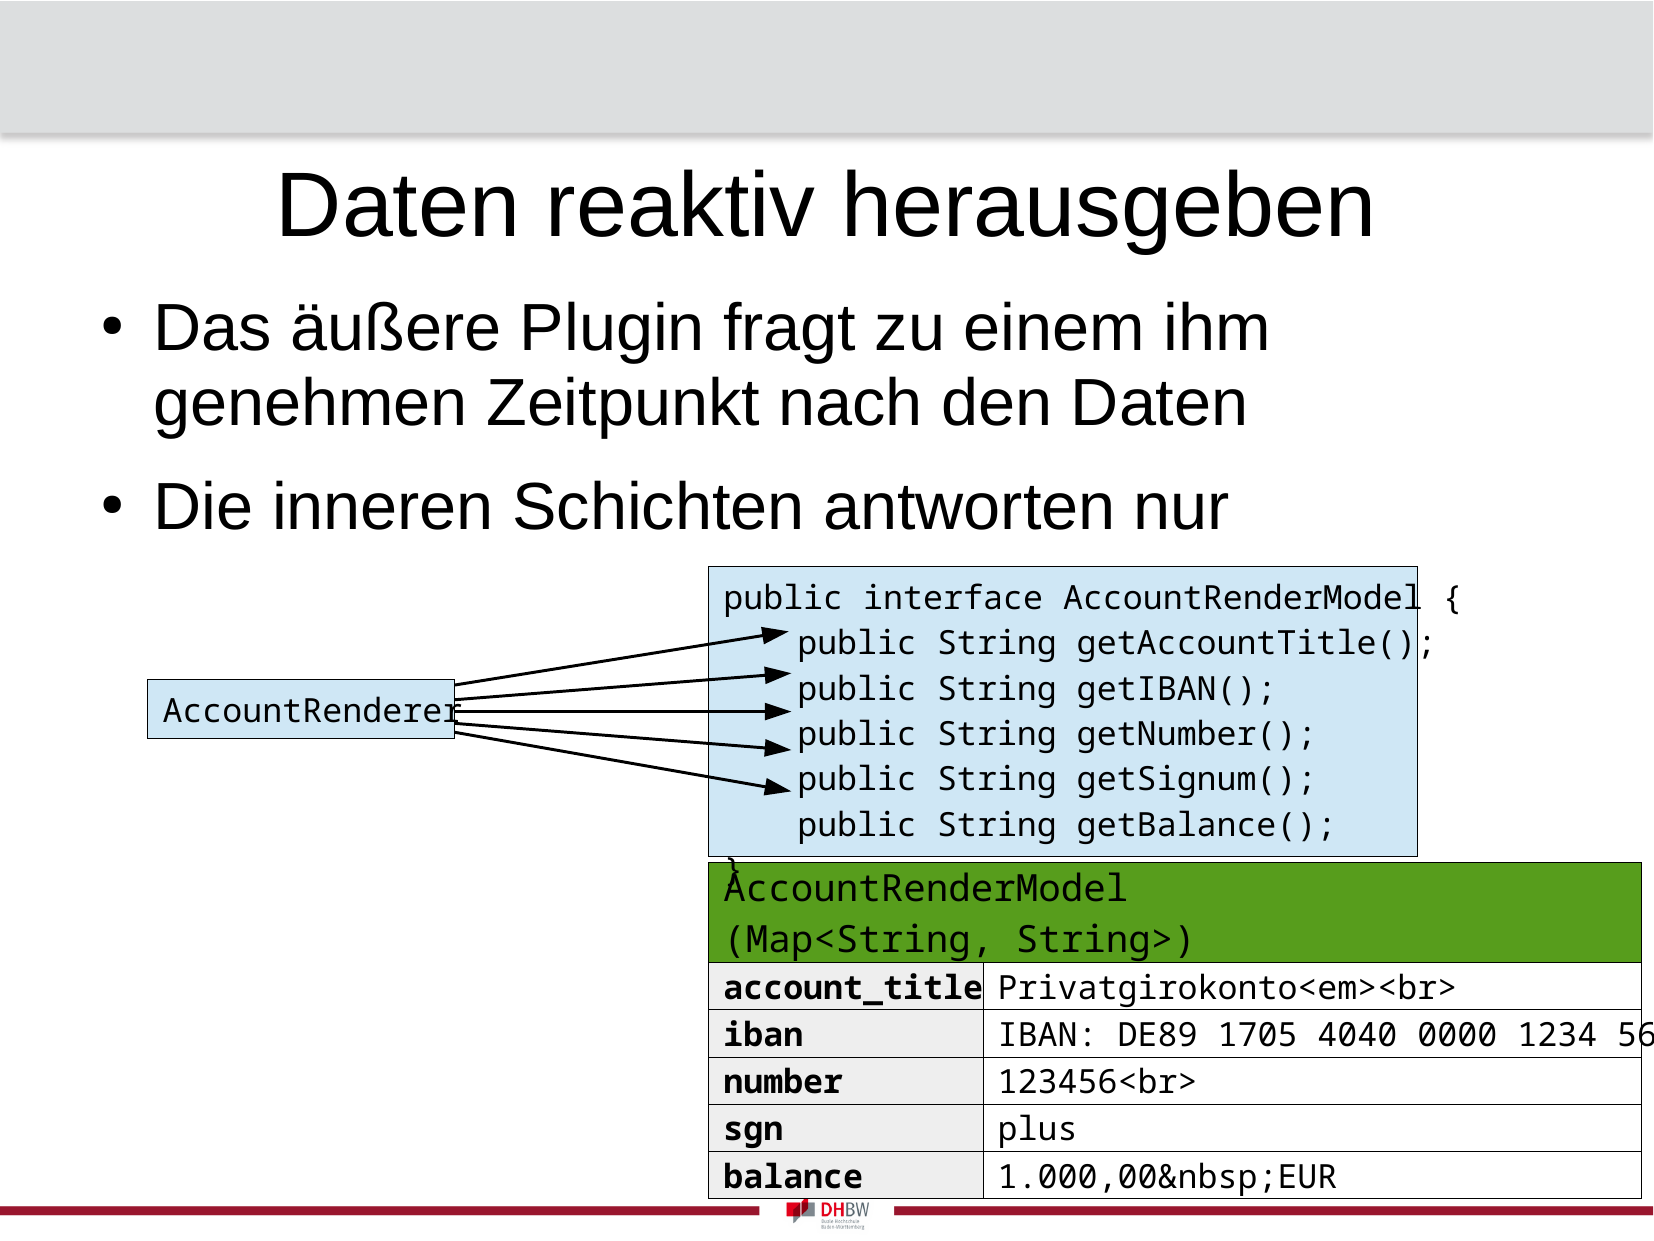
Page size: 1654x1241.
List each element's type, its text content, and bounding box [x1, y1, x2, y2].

text_box Privatgirokonto<em><br> [983, 963, 1642, 1009]
text_box plus [983, 1104, 1642, 1151]
text_box sgn [708, 1104, 983, 1151]
title Daten reaktiv herausgeben [82, 147, 1571, 257]
picture [0, 1, 1654, 1237]
picture [1642, 1033, 1652, 1044]
text_box account_title [708, 963, 983, 1009]
picture [455, 682, 708, 710]
list Das äußere Plugin fragt zu einem ihm genehmen Zeitpunkt nach den Daten Die inneren Schichten antworten nur [82, 290, 1571, 556]
text_box AccountRenderModel (Map<String, String>) [708, 862, 1642, 963]
text_box iban [708, 1009, 983, 1057]
text_box 123456<br> [983, 1057, 1642, 1104]
text_box number [708, 1057, 983, 1104]
text_box public interface AccountRenderModel { public String getAccountTitle(); public String getIBAN(); public String getNumber(); public String getSignum(); public String getBalance(); } [708, 566, 1418, 857]
text_box 1.000,00&nbsp;EUR [983, 1151, 1642, 1199]
text_box balance [708, 1151, 983, 1199]
text_box IBAN: DE89 1705 4040 0000 1234 56 [983, 1009, 1642, 1057]
text_box AccountRenderer [147, 679, 455, 739]
picture [455, 713, 708, 741]
picture [455, 647, 708, 698]
picture [455, 725, 708, 775]
